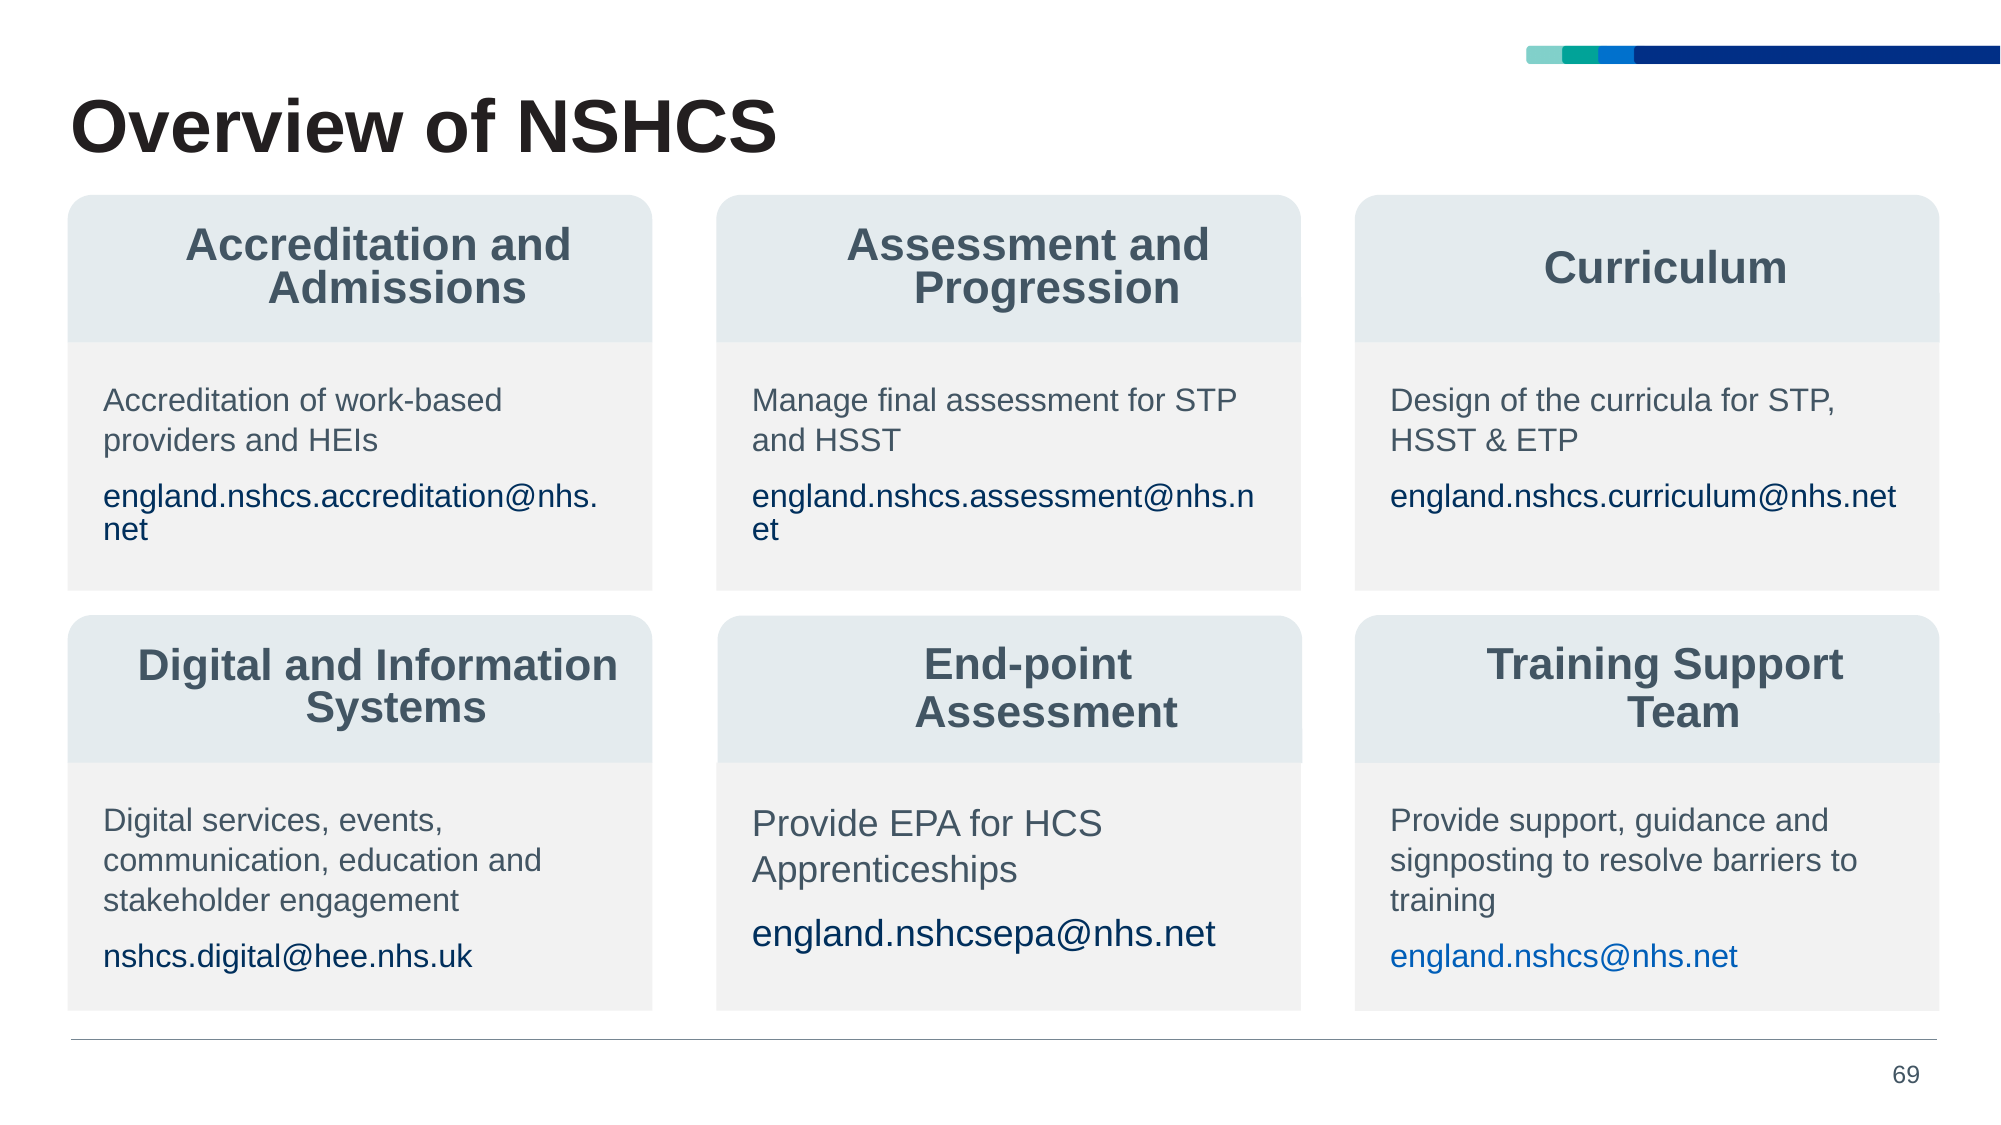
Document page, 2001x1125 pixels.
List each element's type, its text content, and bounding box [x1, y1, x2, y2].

list Assessment and Progression [735, 212, 1285, 325]
list Manage final assessment for STP and HSST england.nshcs.assessment@nhs.net [716, 342, 1301, 591]
title Overview of NSHCS [70, 70, 1942, 186]
list Design of the curricula for STP, HSST & ETP england.nshcs.curriculum@nhs.net [1354, 342, 1940, 591]
list Accreditation and Admissions [85, 212, 635, 325]
list Curriculum [1372, 212, 1922, 325]
list Accreditation of work-based providers and HEIs england.nshcs.accreditation@nhs.net [67, 342, 653, 591]
list Digital and Information Systems [85, 632, 635, 745]
list End-point Assessment [735, 632, 1285, 745]
list Training Support Team [1372, 632, 1922, 745]
list Provide support, guidance and signposting to resolve barriers to training england.nshcs@nhs.net [1354, 762, 1940, 1011]
list Digital services, events, communication, education and stakeholder engagement nshcs.digital@hee.nhs.uk [67, 762, 653, 1011]
list Provide EPA for HCS Apprenticeships england.nshcsepa@nhs.net [716, 762, 1301, 1011]
